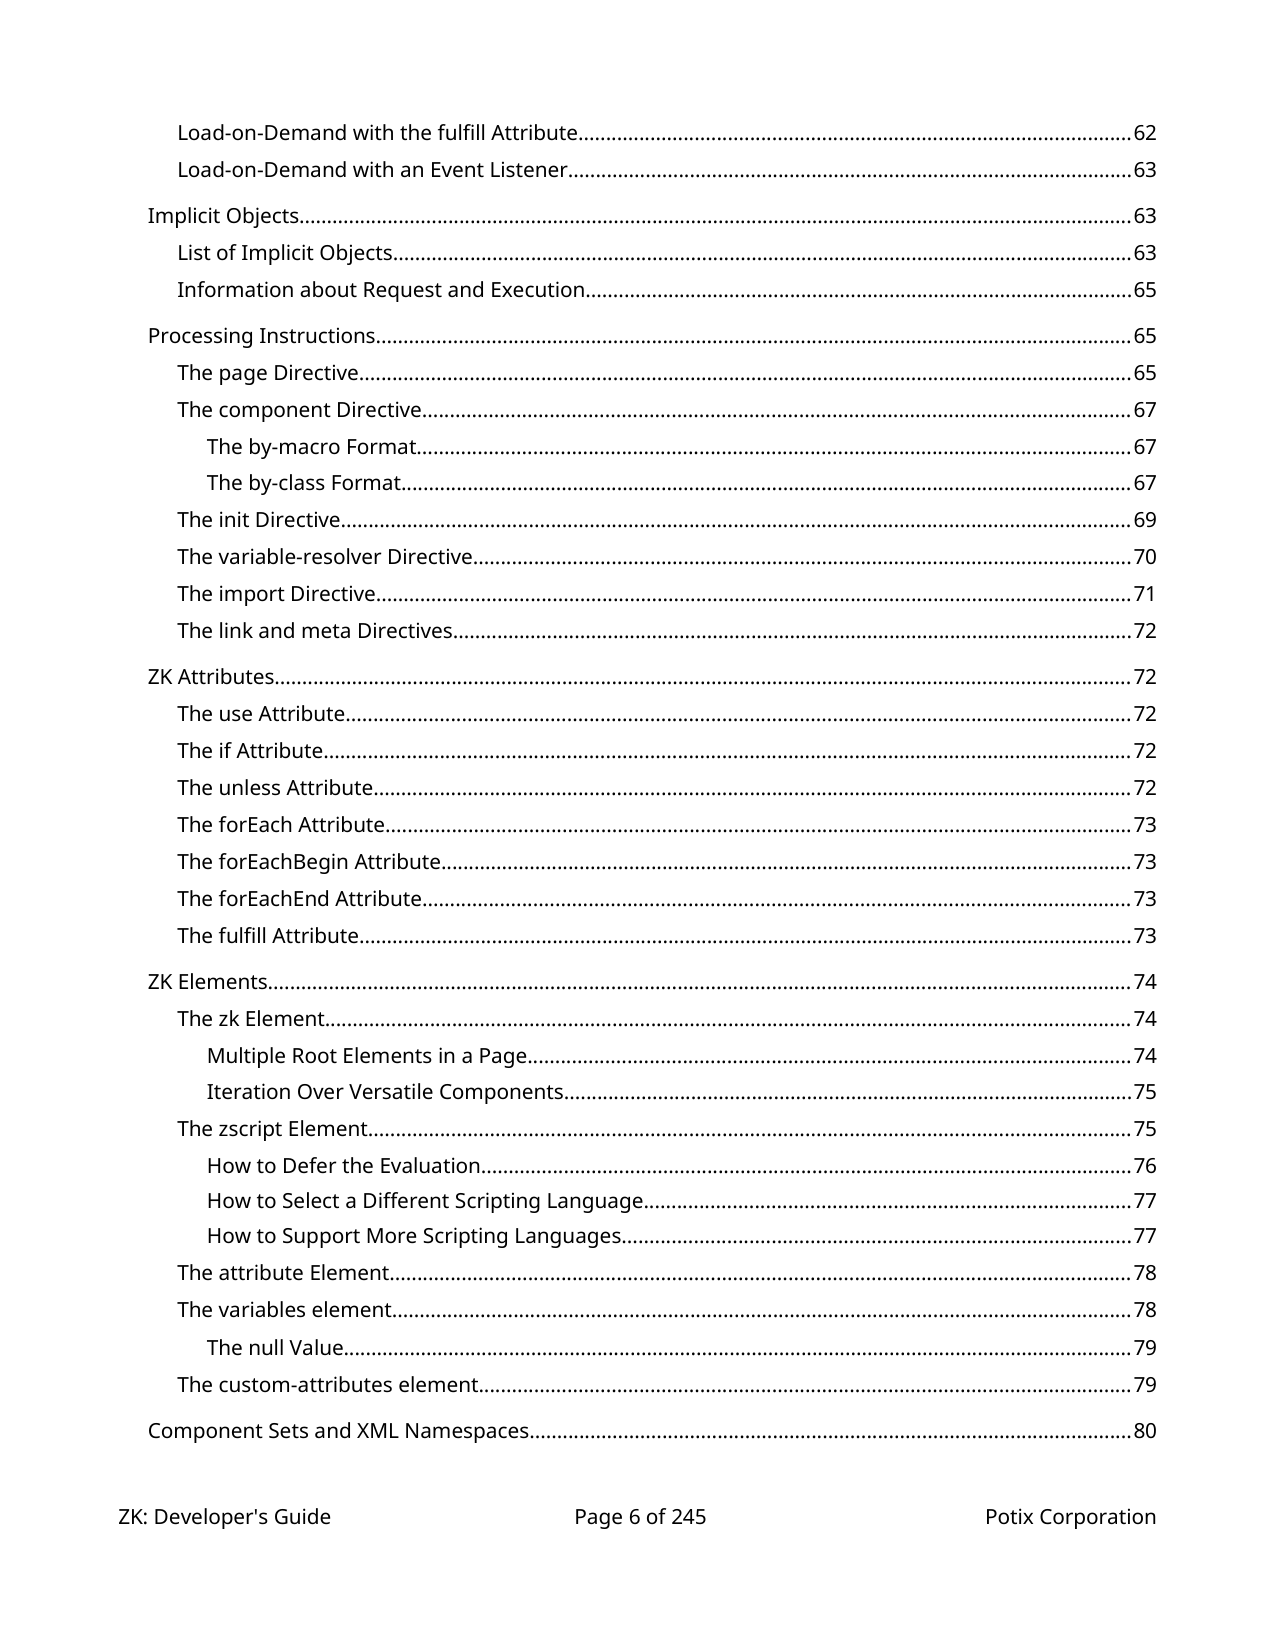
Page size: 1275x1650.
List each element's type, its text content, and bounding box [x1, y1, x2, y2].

text ZK Elements 74 [148, 967, 1157, 996]
text The variable-resolver Directive 70 [177, 542, 1157, 570]
text The page Directive 65 [177, 358, 1157, 387]
text List of Implicit Objects 63 [177, 238, 1157, 266]
text Implicit Objects 63 [148, 201, 1157, 229]
text The if Attribute 72 [177, 736, 1157, 764]
text ZK Attributes 72 [148, 662, 1157, 690]
text Processing Instructions 65 [148, 321, 1157, 349]
text The import Directive 71 [177, 579, 1157, 607]
text How to Defer the Evaluation 76 [207, 1151, 1157, 1179]
text The forEachEnd Attribute 73 [177, 884, 1157, 913]
text The forEach Attribute 73 [177, 810, 1157, 838]
text The init Directive 69 [177, 505, 1157, 533]
text The attribute Element 78 [177, 1258, 1157, 1287]
text Multiple Root Elements in a Page 74 [207, 1042, 1157, 1070]
text The custom-attributes element 79 [177, 1370, 1157, 1398]
text The link and meta Directives 72 [177, 616, 1157, 644]
text The component Directive 67 [177, 395, 1157, 424]
text The fulfill Attribute 73 [177, 922, 1157, 950]
text The zk Element 74 [177, 1004, 1157, 1033]
text The unless Attribute 72 [177, 773, 1157, 801]
text Iteration Over Versatile Components 75 [207, 1077, 1157, 1105]
text How to Select a Different Scripting Language 77 [207, 1186, 1157, 1214]
text Load-on-Demand with the fulfill Attribute 62 [177, 118, 1157, 146]
text Component Sets and XML Namespaces 80 [148, 1416, 1157, 1444]
text The null Value 79 [207, 1333, 1157, 1361]
text Information about Request and Execution 65 [177, 275, 1157, 303]
text The zscript Element 75 [177, 1114, 1157, 1142]
text The by-class Format 67 [207, 468, 1157, 496]
text The variables element 78 [177, 1296, 1157, 1324]
text The by-macro Format 67 [207, 432, 1157, 461]
text Load-on-Demand with an Event Listener 63 [177, 155, 1157, 183]
text How to Support More Scripting Languages 77 [207, 1221, 1157, 1250]
text The forEachBegin Attribute 73 [177, 847, 1157, 876]
text The use Attribute 72 [177, 699, 1157, 727]
